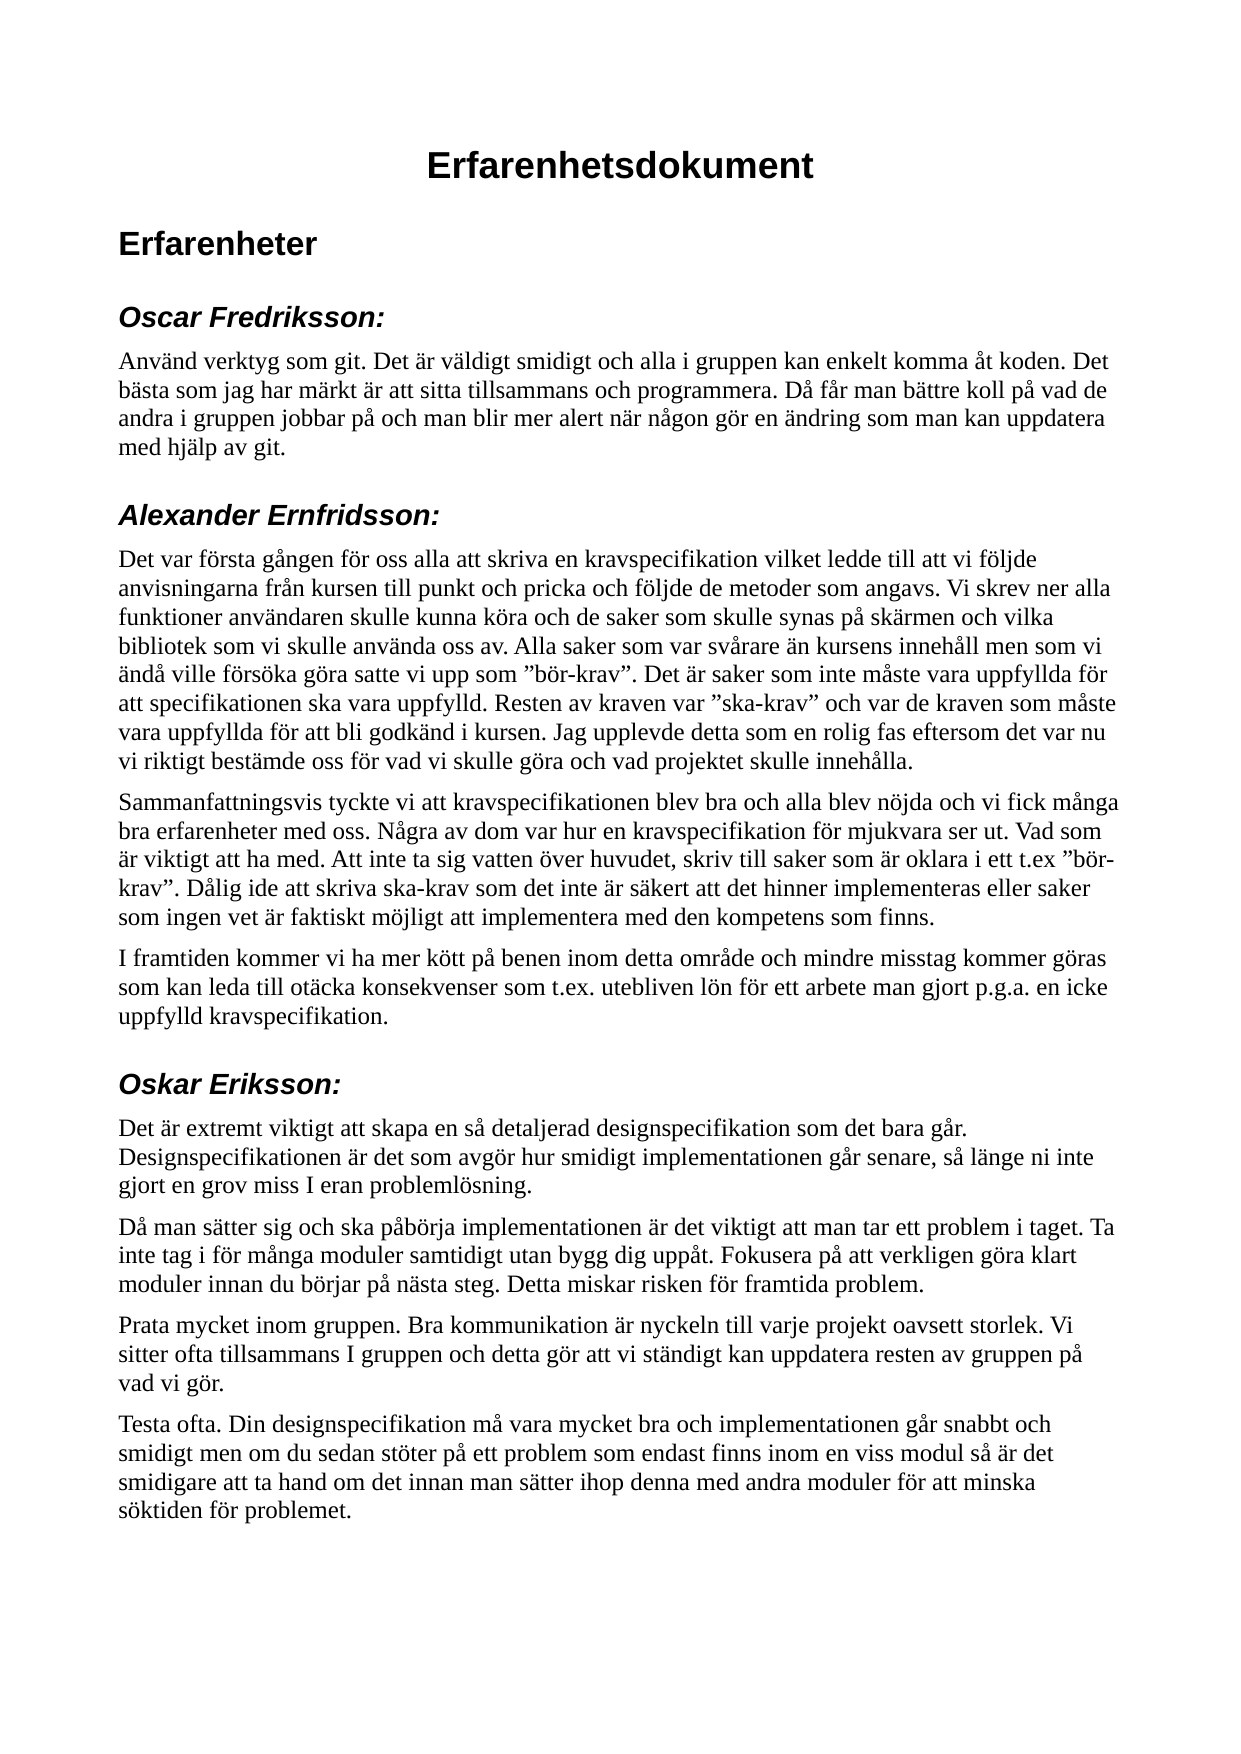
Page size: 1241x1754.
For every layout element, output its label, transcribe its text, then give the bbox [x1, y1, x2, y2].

text Det är extremt viktigt att skapa en så detaljerad designspecifikation som det bara går. Designspecifikationen är det som avgör hur smidigt implementationen går senare, så länge ni inte gjort en grov miss I eran problemlösning. [118, 1113, 1122, 1199]
text Då man sätter sig och ska påbörja implementationen är det viktigt att man tar ett problem i taget. Ta inte tag i för många moduler samtidigt utan bygg dig uppåt. Fokusera på att verkligen göra klart moduler innan du börjar på nästa steg. Detta miskar risken för framtida problem. [118, 1212, 1122, 1298]
text Sammanfattningsvis tyckte vi att kravspecifikationen blev bra och alla blev nöjda och vi fick många bra erfarenheter med oss. Några av dom var hur en kravspecifikation för mjukvara ser ut. Vad som är viktigt att ha med. Att inte ta sig vatten över huvudet, skriv till saker som är oklara i ett t.ex ”bör-krav”. Dålig ide att skriva ska-krav som det inte är säkert att det hinner implementeras eller saker som ingen vet är faktiskt möjligt att implementera med den kompetens som finns. [118, 787, 1122, 931]
text Prata mycket inom gruppen. Bra kommunikation är nyckeln till varje projekt oavsett storlek. Vi sitter ofta tillsammans I gruppen och detta gör att vi ständigt kan uppdatera resten av gruppen på vad vi gör. [118, 1311, 1122, 1397]
title Erfarenhetsdokument [118, 143, 1122, 186]
text Testa ofta. Din designspecifikation må vara mycket bra och implementationen går snabbt och smidigt men om du sedan stöter på ett problem som endast finns inom en viss modul så är det smidigare att ta hand om det innan man sätter ihop denna med andra moduler för att minska söktiden för problemet. [118, 1409, 1122, 1524]
subtitle Alexander Ernfridsson: [118, 498, 1122, 532]
text Använd verktyg som git. Det är väldigt smidigt och alla i gruppen kan enkelt komma åt koden. Det bästa som jag har märkt är att sitta tillsammans och programmera. Då får man bättre koll på vad de andra i gruppen jobbar på och man blir mer alert när någon gör en ändring som man kan uppdatera med hjälp av git. [118, 346, 1122, 461]
subtitle Oskar Eriksson: [118, 1067, 1122, 1101]
subtitle Erfarenheter [118, 224, 1122, 262]
text Det var första gången för oss alla att skriva en kravspecifikation vilket ledde till att vi följde anvisningarna från kursen till punkt och pricka och följde de metoder som angavs. Vi skrev ner alla funktioner användaren skulle kunna köra och de saker som skulle synas på skärmen och vilka bibliotek som vi skulle använda oss av. Alla saker som var svårare än kursens innehåll men som vi ändå ville försöka göra satte vi upp som ”bör-krav”. Det är saker som inte måste vara uppfyllda för att specifikationen ska vara uppfylld. Resten av kraven var ”ska-krav” och var de kraven som måste vara uppfyllda för att bli godkänd i kursen. Jag upplevde detta som en rolig fas eftersom det var nu vi riktigt bestämde oss för vad vi skulle göra och vad projektet skulle innehålla. [118, 544, 1122, 774]
text I framtiden kommer vi ha mer kött på benen inom detta område och mindre misstag kommer göras som kan leda till otäcka konsekvenser som t.ex. utebliven lön för ett arbete man gjort p.g.a. en icke uppfylld kravspecifikation. [118, 943, 1122, 1029]
subtitle Oscar Fredriksson: [118, 300, 1122, 333]
